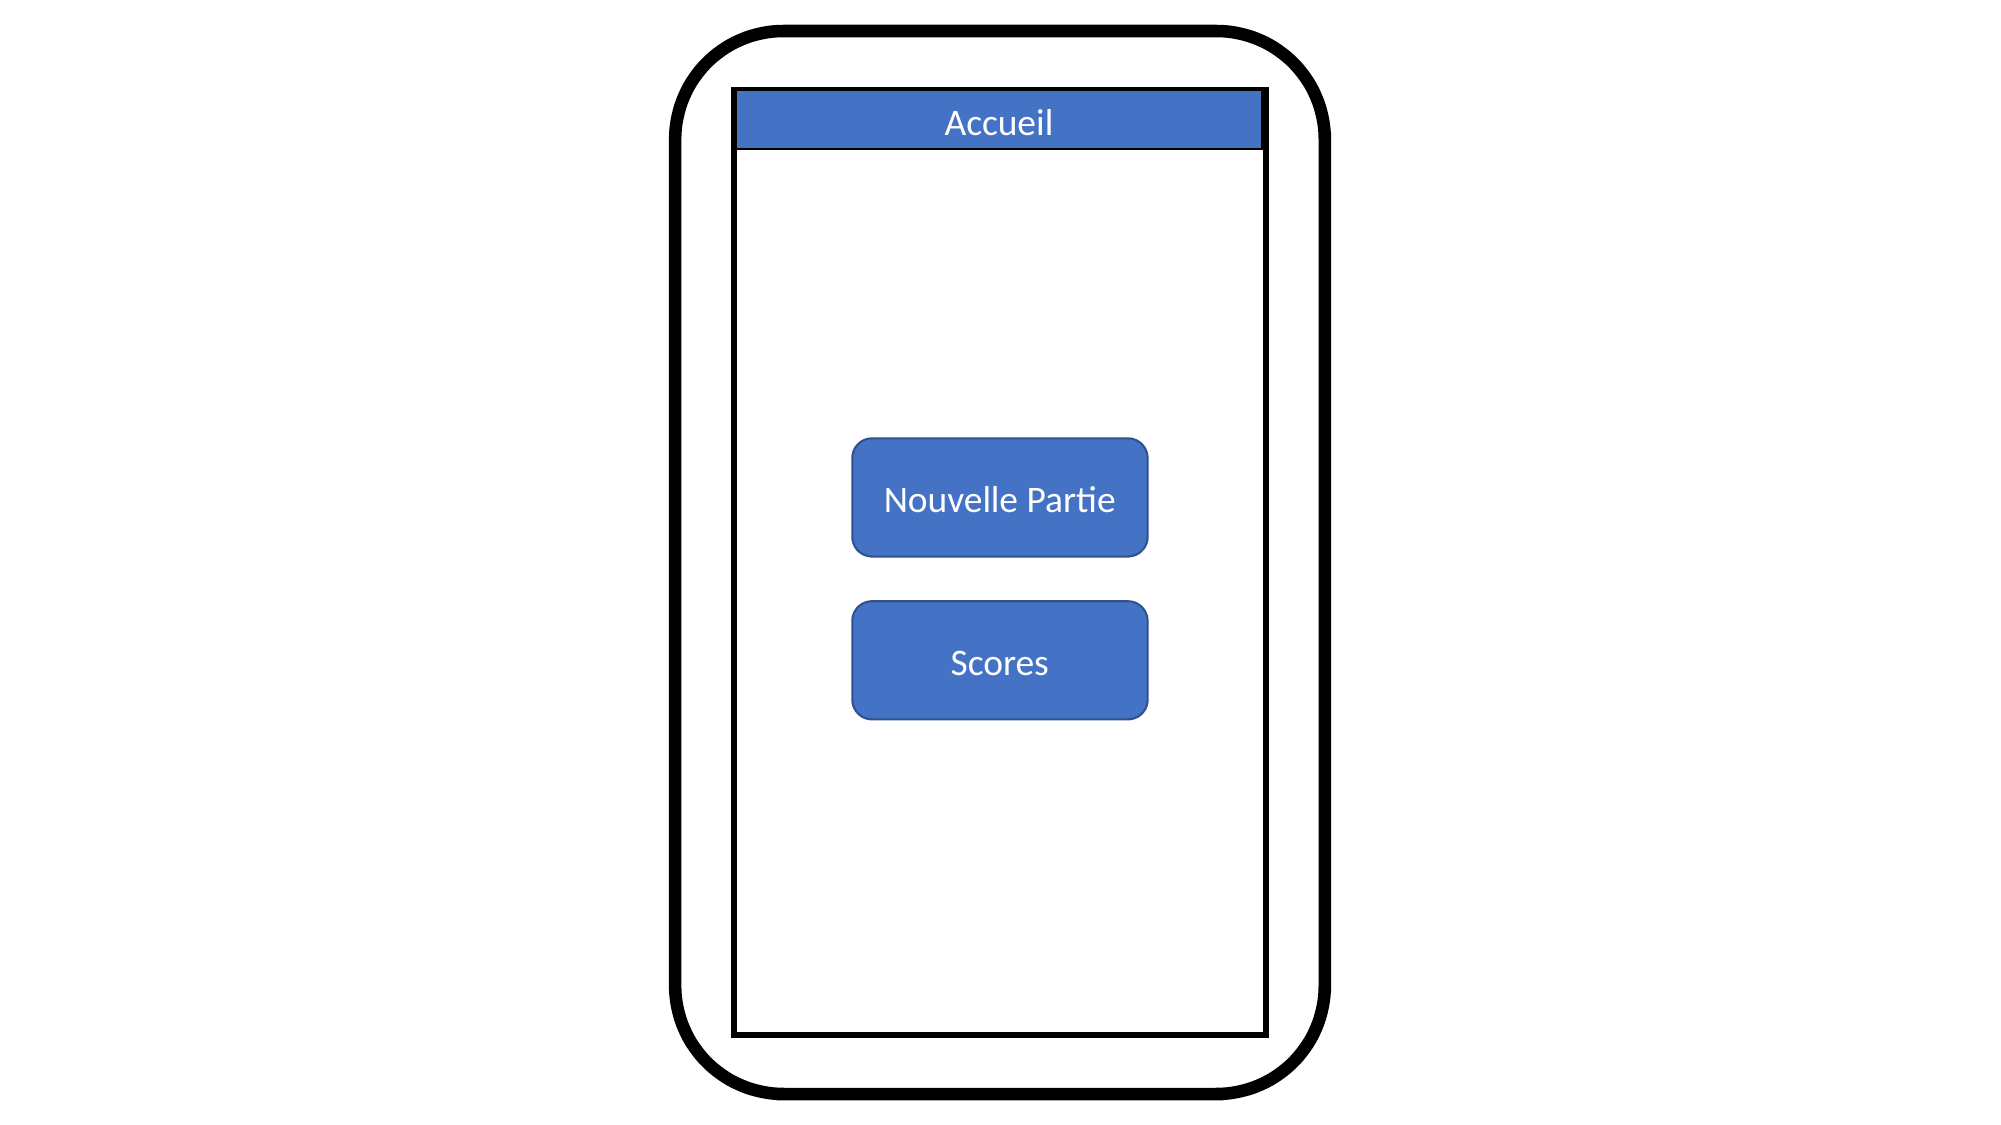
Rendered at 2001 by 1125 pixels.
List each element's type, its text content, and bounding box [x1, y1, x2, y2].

text_box [675, 31, 1325, 1095]
text_box Accueil [736, 90, 1262, 149]
text_box Scores [852, 601, 1148, 720]
text_box Nouvelle Partie [852, 438, 1148, 557]
